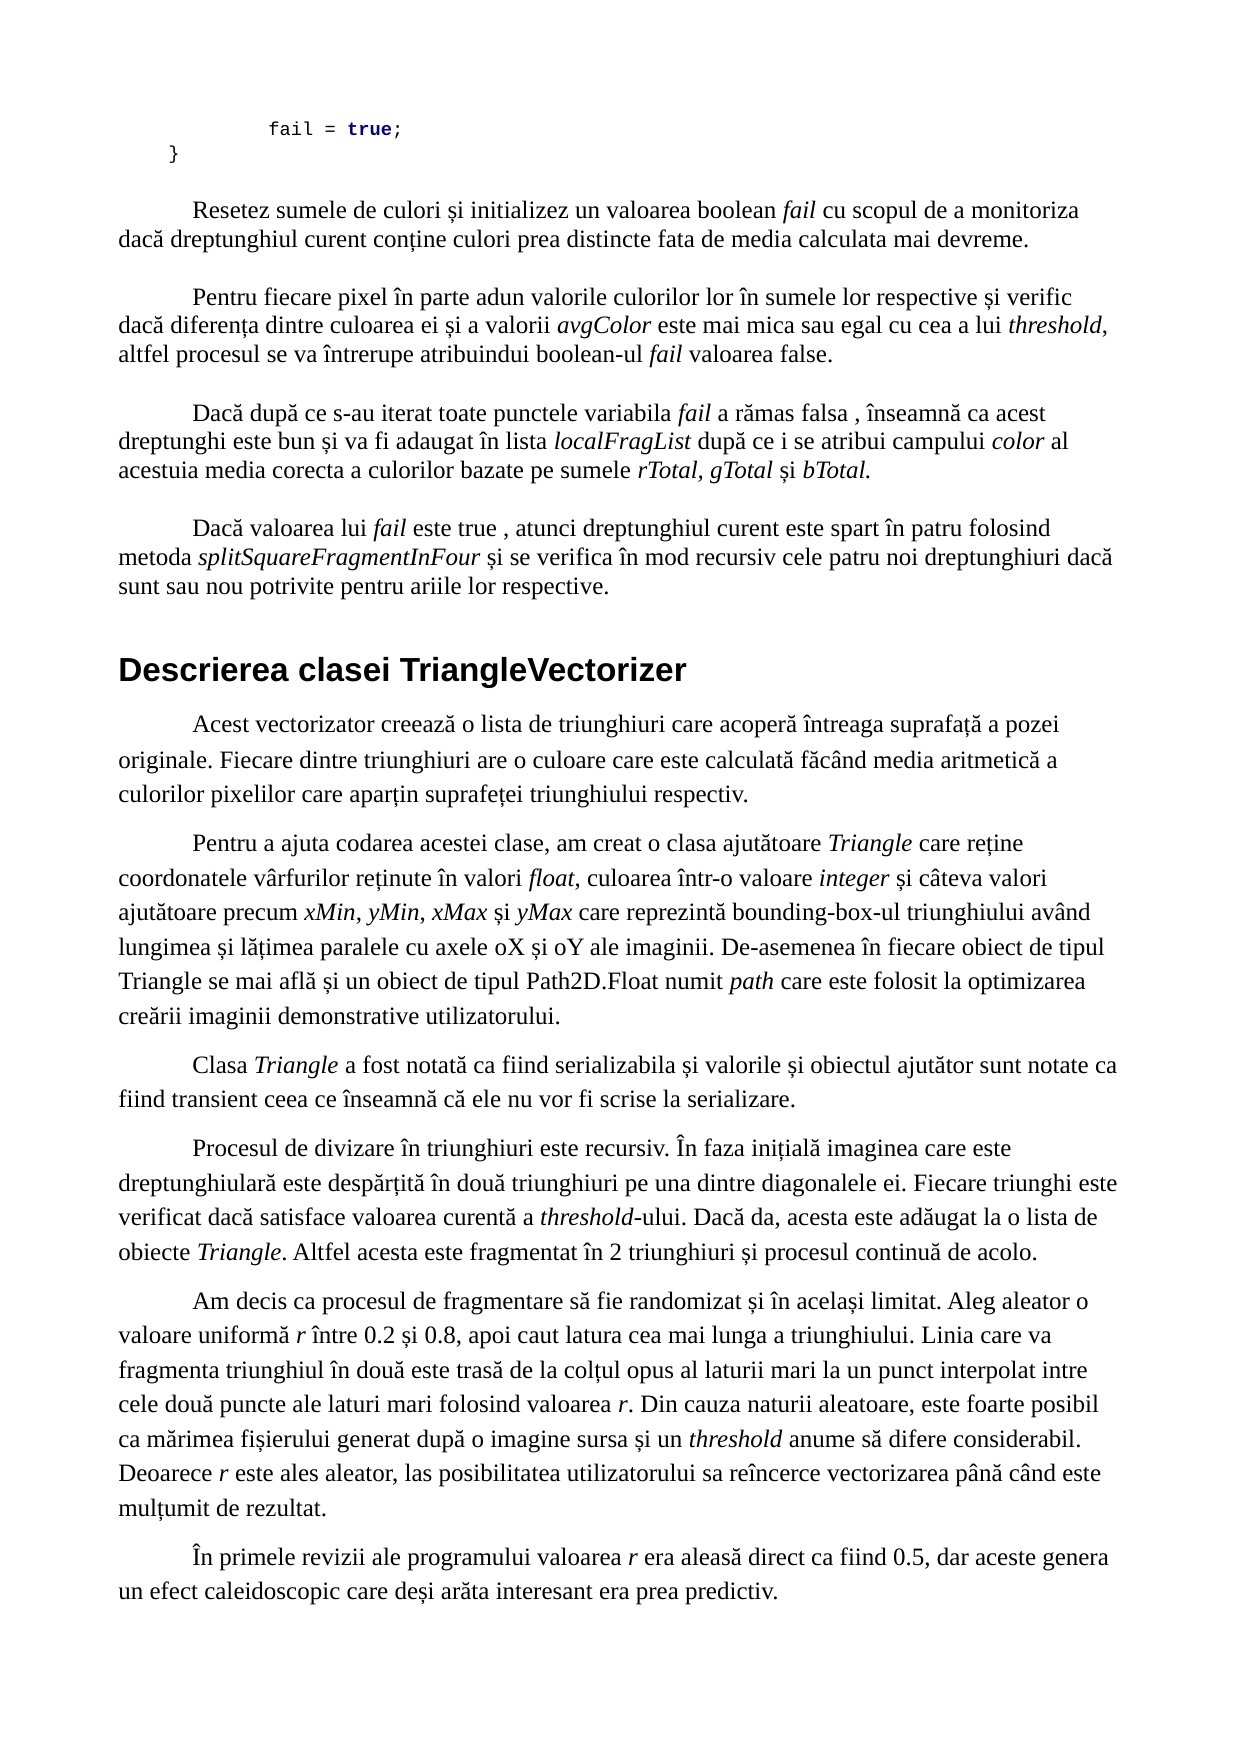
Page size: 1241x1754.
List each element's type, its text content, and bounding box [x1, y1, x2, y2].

text Resetez sumele de culori și initializez un valoarea boolean fail cu scopul de a monitoriza dacă dreptunghiul curent conține culori prea distincte fata de media calculata mai devreme. [118, 195, 1122, 252]
text Pentru fiecare pixel în parte adun valorile culorilor lor în sumele lor respective și verific dacă diferența dintre culoarea ei și a valorii avgColor este mai mica sau egal cu cea a lui threshold, altfel procesul se va întrerupe atribuindui boolean-ul fail valoarea false. [118, 282, 1122, 368]
text Dacă valoarea lui fail este true , atunci dreptunghiul curent este spart în patru folosind metoda splitSquareFragmentInFour și se verifica în mod recursiv cele patru noi dreptunghiuri dacă sunt sau nou potrivite pentru ariile lor respective. [118, 513, 1122, 599]
text Am decis ca procesul de fragmentare să fie randomizat și în același limitat. Aleg aleator o valoare uniformă r între 0.2 și 0.8, apoi caut latura cea mai lunga a triunghiului. Linia care va fragmenta triunghiul în două este trasă de la colțul opus al laturii mari la un punct interpolat intre cele două puncte ale laturi mari folosind valoarea r. Din cauza naturii aleatoare, este foarte posibil ca mărimea fișierului generat după o imagine sursa și un threshold anume să difere considerabil. Deoarece r este ales aleator, las posibilitatea utilizatorului sa reîncerce vectorizarea până când este mulțumit de rezultat. [118, 1286, 1122, 1522]
text Dacă după ce s-au iterat toate punctele variabila fail a rămas falsa , înseamnă ca acest dreptunghi este bun și va fi adaugat în lista localFragList după ce i se atribui campului color al acestuia media corecta a culorilor bazate pe sumele rTotal, gTotal și bTotal. [118, 398, 1122, 484]
text Procesul de divizare în triunghiuri este recursiv. În faza inițială imaginea care este dreptunghiulară este despărțită în două triunghiuri pe una dintre diagonalele ei. Fiecare triunghi este verificat dacă satisface valoarea curentă a threshold-ului. Dacă da, acesta este adăugat la o lista de obiecte Triangle. Altfel acesta este fragmentat în 2 triunghiuri și procesul continuă de acolo. [118, 1133, 1122, 1266]
text Clasa Triangle a fost notată ca fiind serializabila și valorile și obiectul ajutător sunt notate ca fiind transient ceea ce înseamnă că ele nu vor fi scrise la serializare. [118, 1050, 1122, 1113]
text Pentru a ajuta codarea acestei clase, am creat o clasa ajutătoare Triangle care reține coordonatele vârfurilor reținute în valori float, culoarea într-o valoare integer și câteva valori ajutătoare precum xMin, yMin, xMax și yMax care reprezintă bounding-box-ul triunghiului având lungimea și lățimea paralele cu axele oX și oY ale imaginii. De-asemenea în fiecare obiect de tipul Triangle se mai află și un obiect de tipul Path2D.Float numit path care este folosit la optimizarea creării imaginii demonstrative utilizatorului. [118, 828, 1122, 1029]
text fail = true; [118, 118, 1122, 142]
text Acest vectorizator creează o lista de triunghiuri care acoperă întreaga suprafață a pozei originale. Fiecare dintre triunghiuri are o culoare care este calculată făcând media aritmetică a culorilor pixelilor care aparțin suprafeței triunghiului respectiv. [118, 701, 1122, 808]
text În primele revizii ale programului valoarea r era aleasă direct ca fiind 0.5, dar aceste genera un efect caleidoscopic care deși arăta interesant era prea predictiv. [118, 1542, 1122, 1605]
subtitle Descrierea clasei TriangleVectorizer [118, 650, 1122, 688]
text } [118, 142, 1122, 165]
